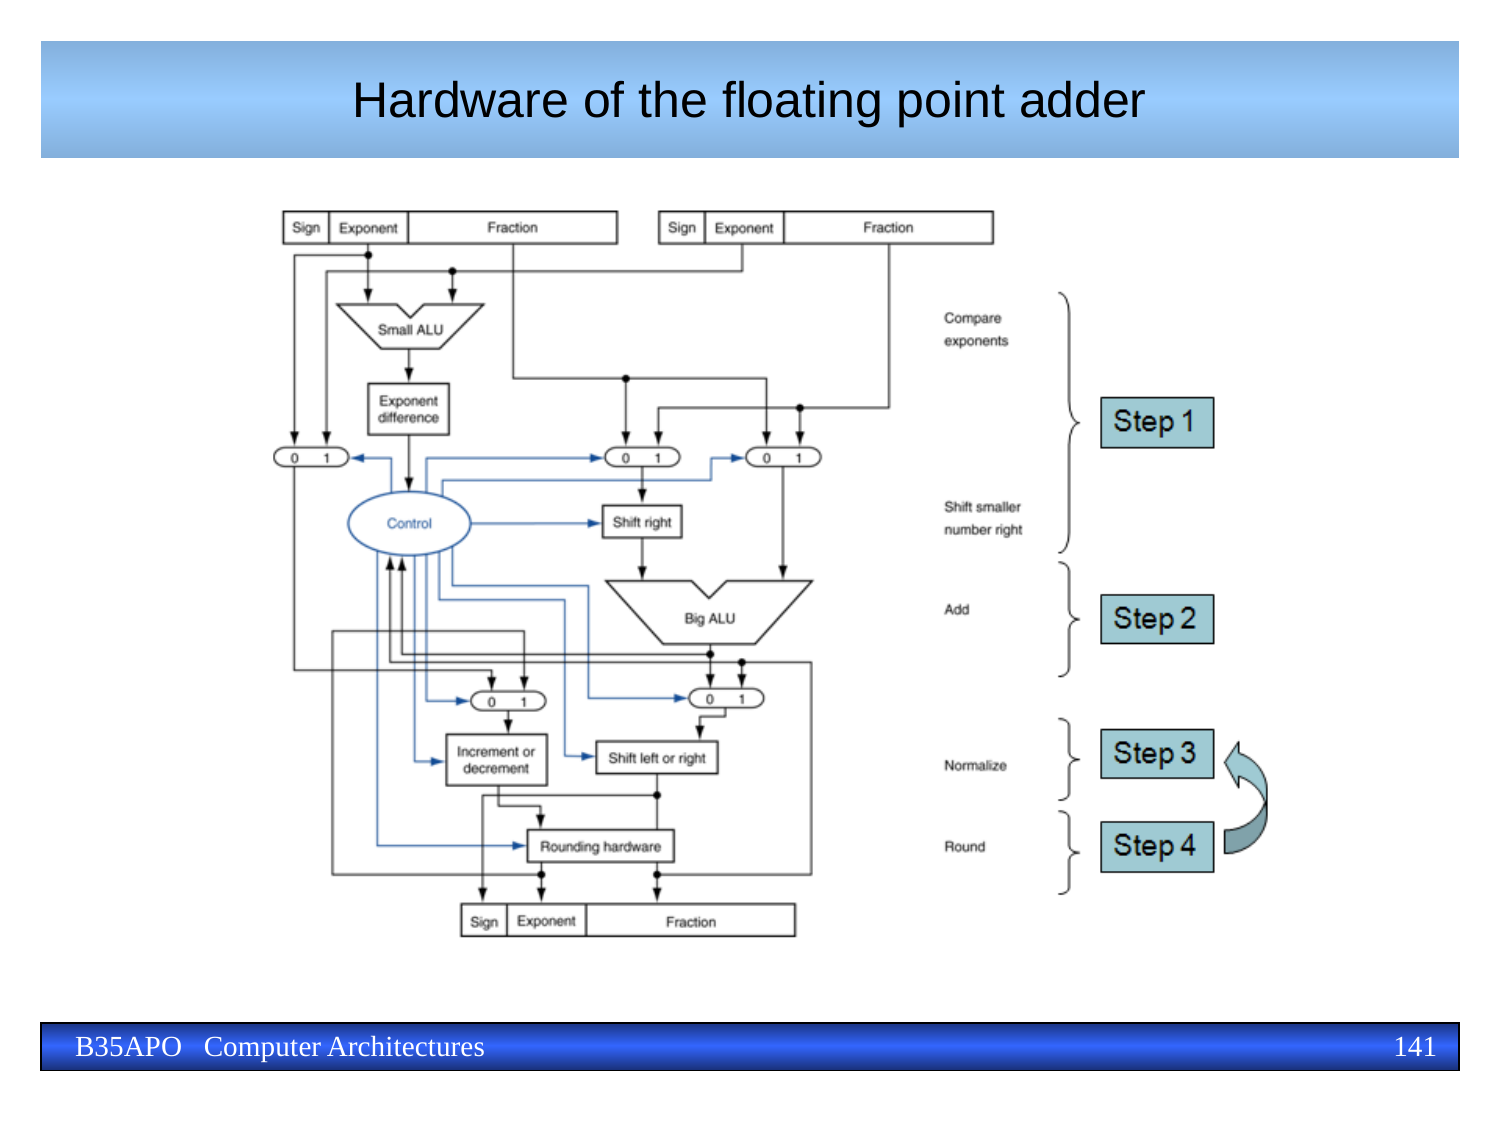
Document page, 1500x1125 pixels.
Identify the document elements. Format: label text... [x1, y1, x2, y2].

title Hardware of the floating point adder [41, 41, 1459, 158]
picture [272, 203, 1282, 953]
